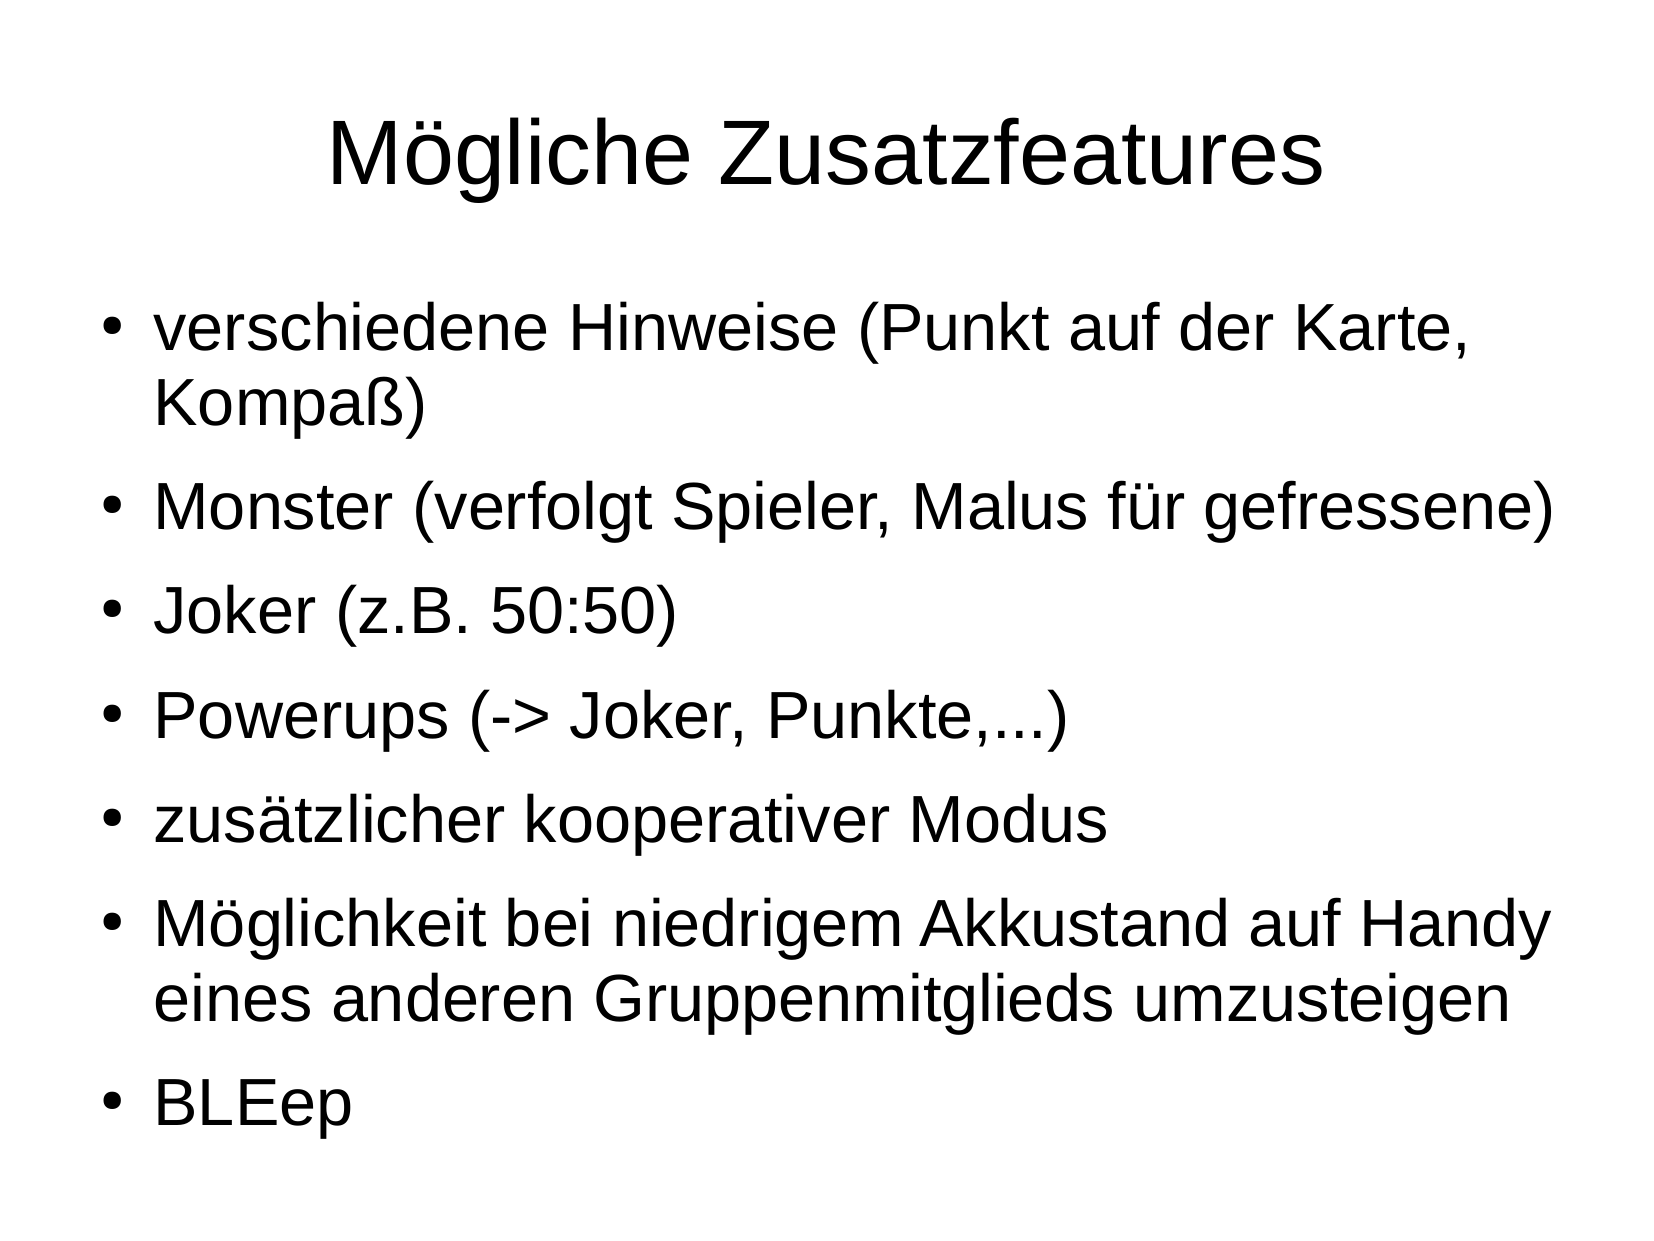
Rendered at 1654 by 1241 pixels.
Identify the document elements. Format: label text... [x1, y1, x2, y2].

list verschiedene Hinweise (Punkt auf der Karte, Kompaß) Monster (verfolgt Spieler, Malus für gefressene) Joker (z.B. 50:50) Powerups (-> Joker, Punkte,...) zusätzlicher kooperativer Modus Möglichkeit bei niedrigem Akkustand auf Handy eines anderen Gruppenmitglieds umzusteigen BLEep [82, 290, 1571, 1140]
title Mögliche Zusatzfeatures [82, 49, 1571, 257]
